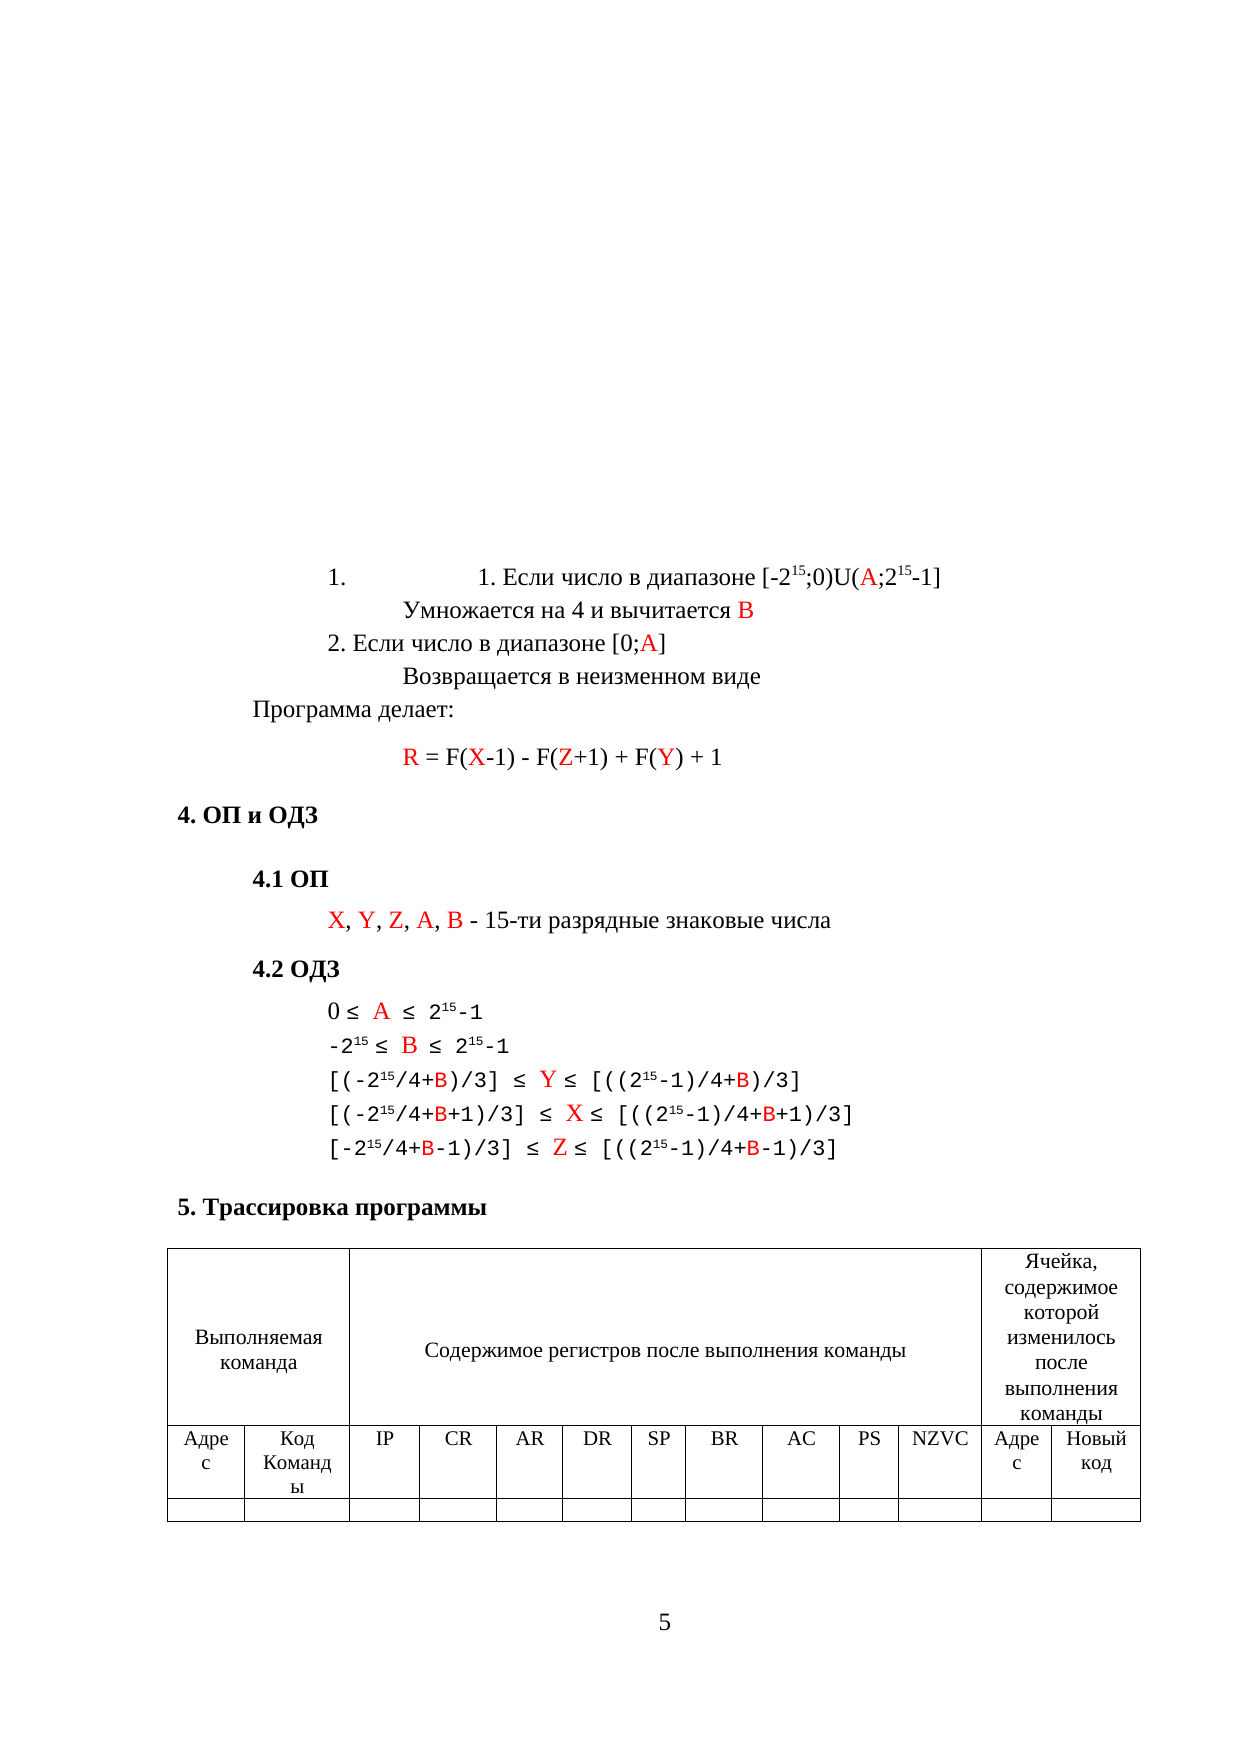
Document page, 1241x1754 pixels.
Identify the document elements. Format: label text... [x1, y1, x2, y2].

table_cell AR [497, 1426, 562, 1498]
table_cell [763, 1499, 839, 1521]
table_cell [1052, 1499, 1140, 1521]
table_cell PS [840, 1426, 898, 1498]
table_cell SP [632, 1426, 685, 1498]
table_cell [497, 1499, 562, 1521]
text R = F(X-1) - F(Z+1) + F(Y) + 1 [177, 742, 1152, 770]
subtitle 5. Трассировка программы [177, 1192, 1152, 1221]
table_cell Адрес [982, 1426, 1051, 1498]
table_cell DR [563, 1426, 631, 1498]
subtitle 4.1 ОП [177, 864, 1152, 892]
text 1. 1. Если число в диапазоне [-215;0)U(A;215-1] Умножается на 4 и вычитается B 2. Если число в диапазоне [0;A] Возвращается в неизменном виде Программа делает: [177, 562, 1152, 723]
table_cell Адрес [168, 1426, 244, 1498]
table_cell [350, 1499, 419, 1521]
table_cell CR [420, 1426, 496, 1498]
table_cell IP [350, 1426, 419, 1498]
table_cell NZVC [899, 1426, 981, 1498]
table_cell [686, 1499, 762, 1521]
table_header Выполняемая команда [168, 1249, 349, 1425]
table_cell Новый код [1052, 1426, 1140, 1498]
table_cell [899, 1499, 981, 1521]
table_cell [982, 1499, 1051, 1521]
subtitle 4.2 ОДЗ [177, 954, 1152, 983]
text 0 ≤ A ≤ 215-1 -215 ≤ B ≤ 215-1 [(-215/4+B)/3] ≤ Y ≤ [((215-1)/4+B)/3] [(-215/4+B+1)/3] ≤ X ≤ [((215-1)/4+B+1)/3] [-215/4+B-1)/3] ≤ Z ≤ [((215-1)/4+B-1)/3] [177, 996, 1152, 1162]
table_cell [632, 1499, 685, 1521]
subtitle 4. ОП и ОДЗ [177, 800, 1152, 828]
text X, Y, Z, A, B - 15-ти разрядные знаковые числа [177, 905, 1152, 934]
table_cell BR [686, 1426, 762, 1498]
table_cell [245, 1499, 349, 1521]
table_cell Код Команды [245, 1426, 349, 1498]
table_cell [840, 1499, 898, 1521]
table_cell AC [763, 1426, 839, 1498]
table_header Содержимое регистров после выполнения команды [350, 1249, 981, 1425]
table_cell [168, 1499, 244, 1521]
table_cell [420, 1499, 496, 1521]
table_cell [563, 1499, 631, 1521]
table_header Ячейка, содержимое которой изменилось после выполнения команды [982, 1249, 1140, 1425]
